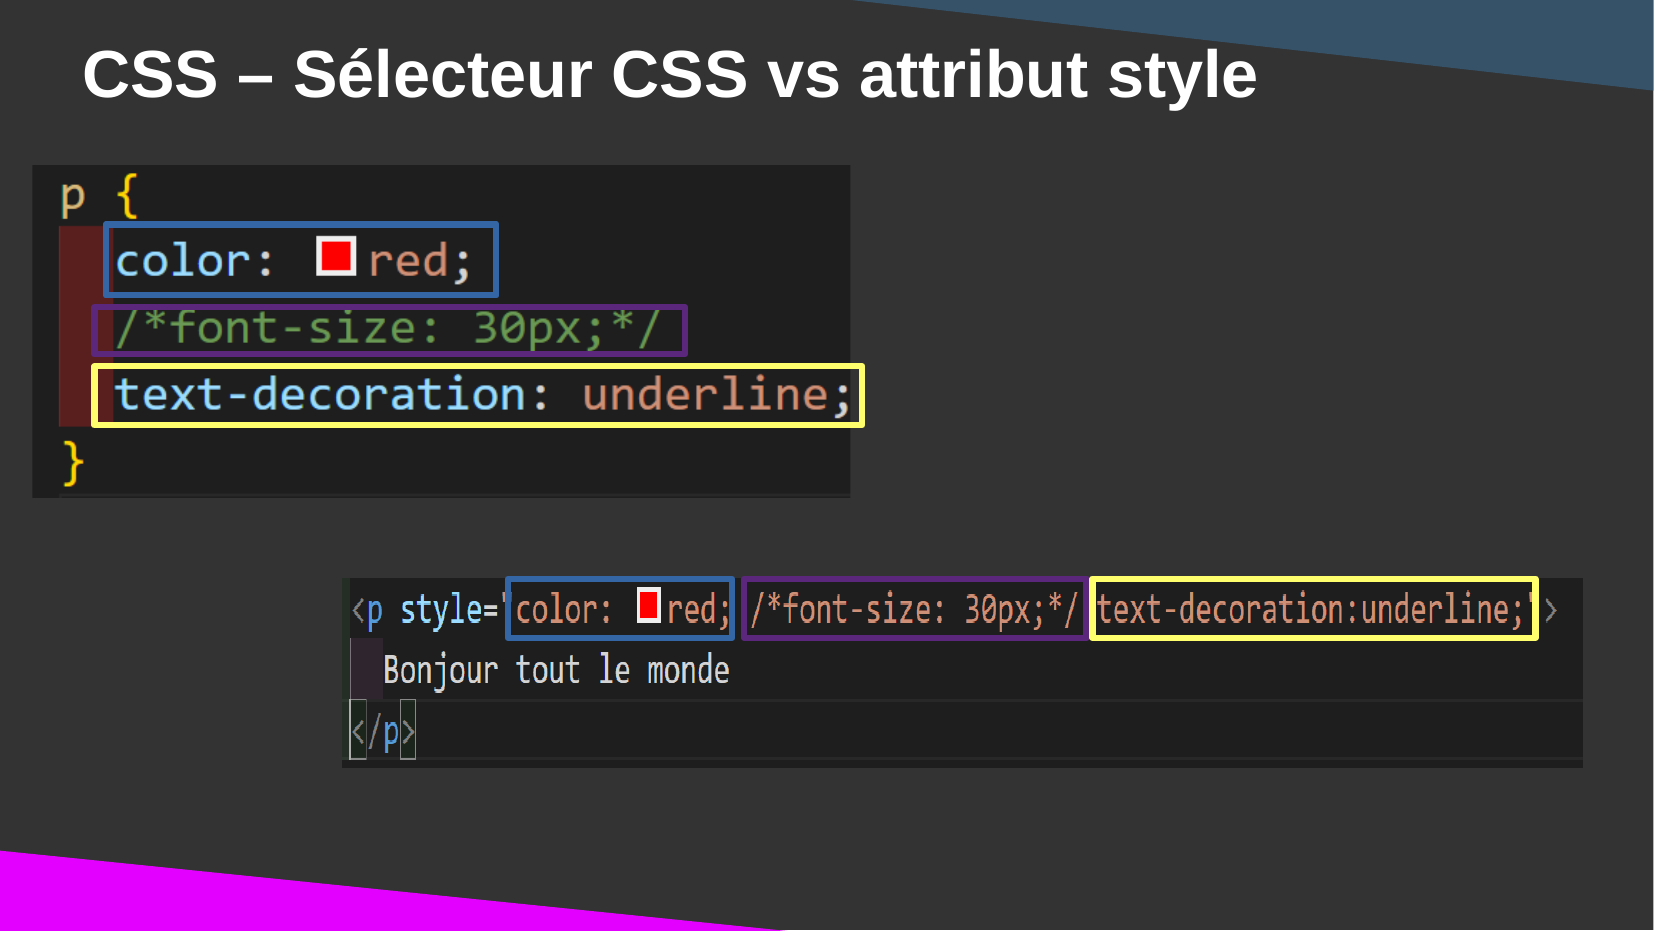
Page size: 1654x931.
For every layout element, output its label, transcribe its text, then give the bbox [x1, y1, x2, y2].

picture [747, 582, 1083, 635]
picture [342, 578, 1583, 768]
picture [32, 165, 851, 498]
title CSS – Sélecteur CSS vs attribut style [82, 37, 1571, 114]
text_box [0, 850, 788, 931]
picture [511, 582, 729, 635]
picture [98, 369, 851, 422]
picture [1096, 582, 1532, 635]
text_box [850, 0, 1654, 91]
